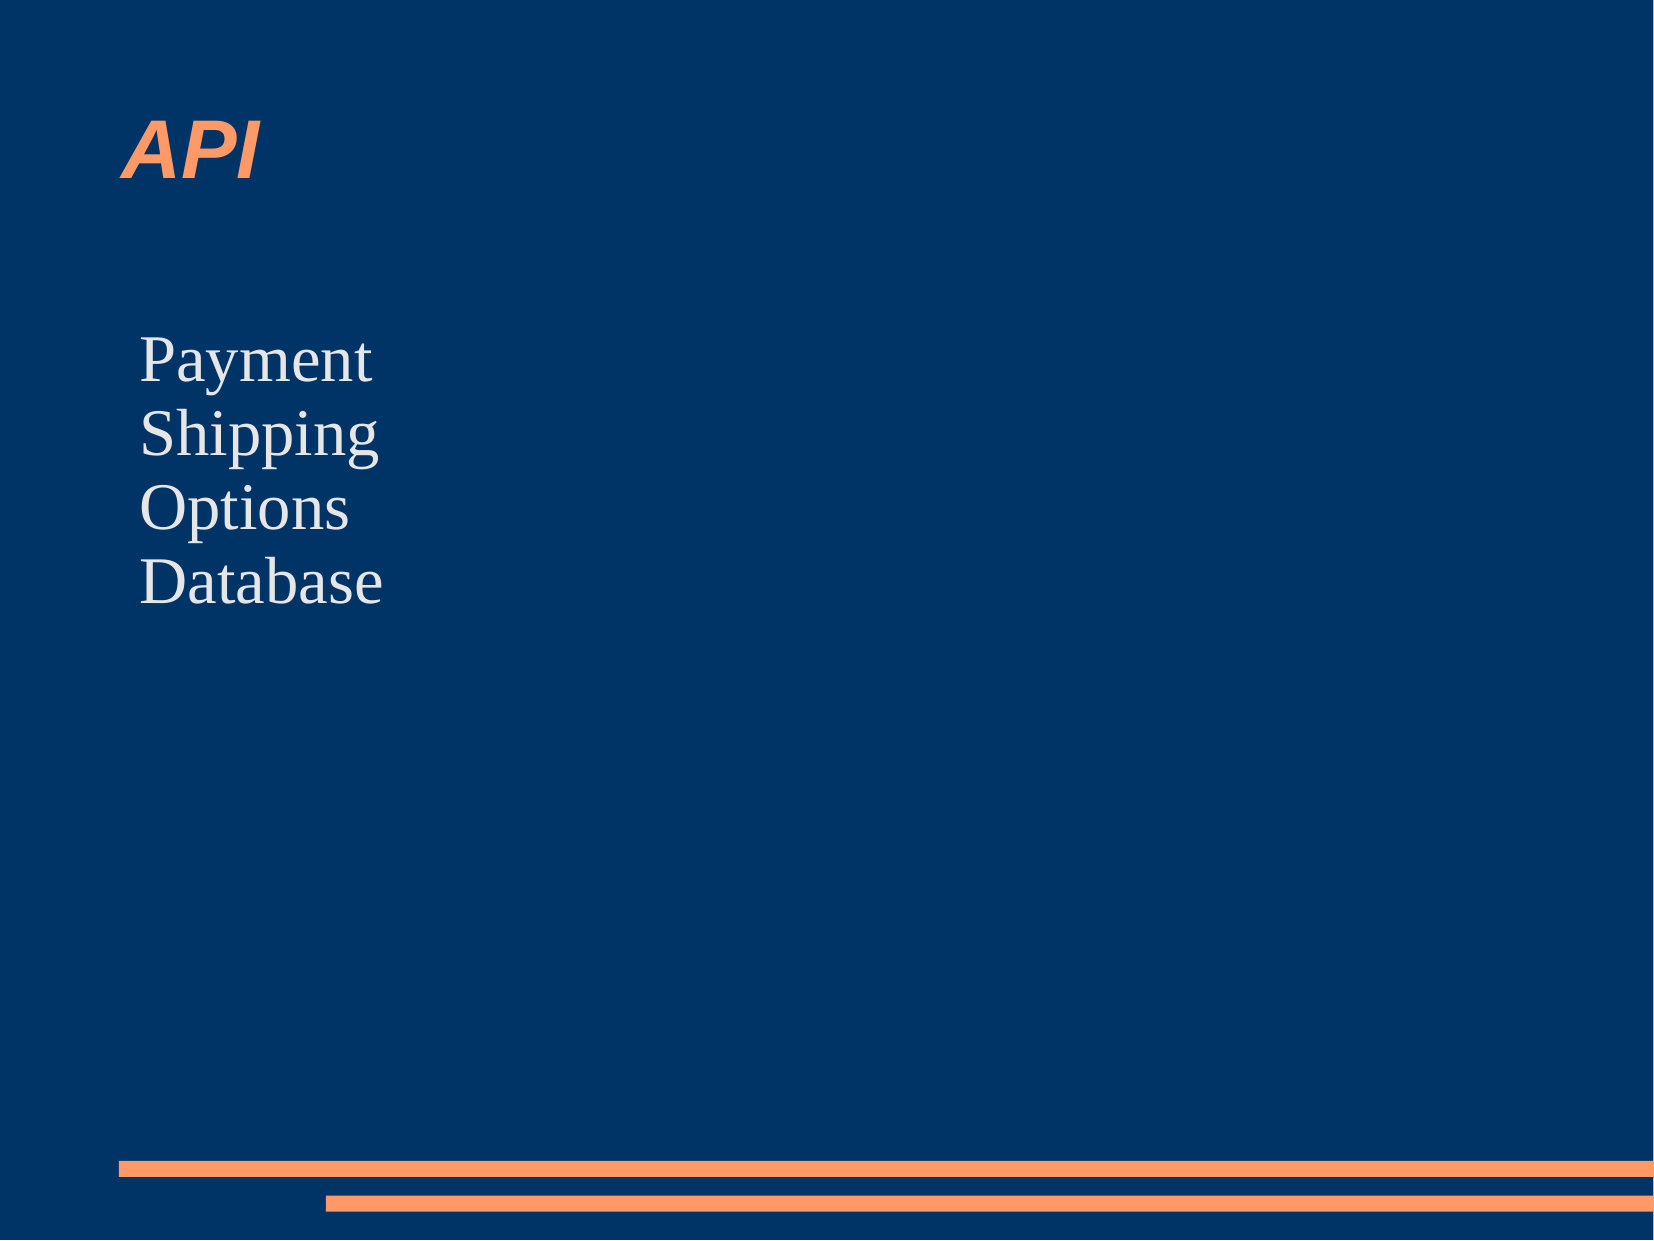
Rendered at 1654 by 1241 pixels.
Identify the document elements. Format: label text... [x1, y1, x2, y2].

list Payment Shipping Options Database [121, 322, 1561, 1118]
title API [121, 53, 1534, 247]
